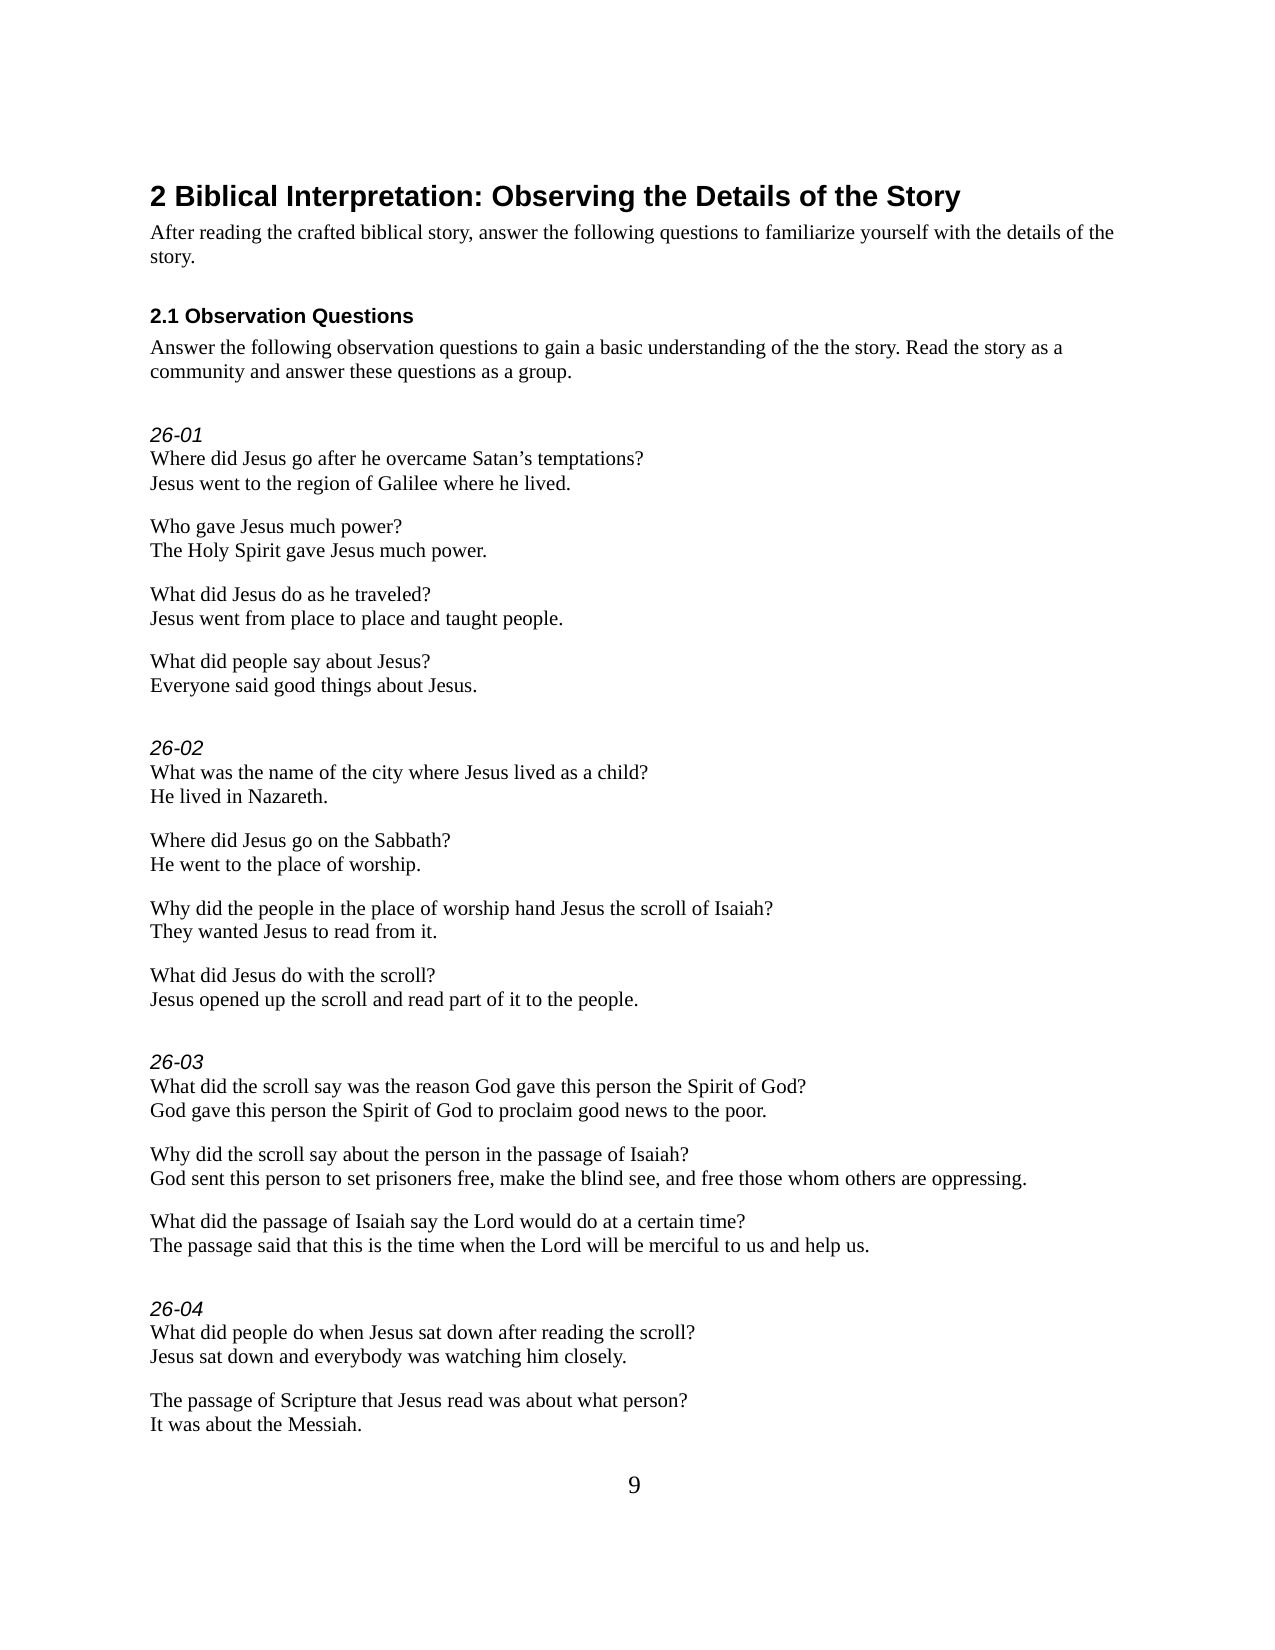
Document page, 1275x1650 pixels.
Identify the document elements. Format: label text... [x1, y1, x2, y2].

text Answer the following observation questions to gain a basic understanding of the the story. Read the story as a community and answer these questions as a group. [150, 335, 1125, 383]
text Where did Jesus go after he overcame Satan’s temptations? Jesus went to the region of Galilee where he lived. [150, 446, 1125, 494]
subtitle 26-01 [150, 422, 1125, 446]
subtitle 26-04 [150, 1296, 1125, 1320]
text What did people say about Jesus? Everyone said good things about Jesus. [150, 649, 1125, 697]
subtitle 26-03 [150, 1050, 1125, 1074]
text What did Jesus do with the scroll? Jesus opened up the scroll and read part of it to the people. [150, 963, 1125, 1011]
text What did Jesus do as he traveled? Jesus went from place to place and taught people. [150, 582, 1125, 630]
text The passage of Scripture that Jesus read was about what person? It was about the Messiah. [150, 1388, 1125, 1436]
subtitle 2.1 Observation Questions [150, 304, 1125, 328]
text What did people do when Jesus sat down after reading the scroll? Jesus sat down and everybody was watching him closely. [150, 1320, 1125, 1368]
text After reading the crafted biblical story, answer the following questions to familiarize yourself with the details of the story. [150, 220, 1125, 268]
text Why did the scroll say about the person in the passage of Isaiah? God sent this person to set prisoners free, make the blind see, and free those whom others are oppressing. [150, 1142, 1125, 1190]
text What was the name of the city where Jesus lived as a child? He lived in Nazareth. [150, 760, 1125, 808]
subtitle 26-02 [150, 736, 1125, 760]
text Who gave Jesus much power? The Holy Spirit gave Jesus much power. [150, 514, 1125, 562]
subtitle 2 Biblical Interpretation: Observing the Details of the Story [150, 179, 1125, 212]
text Why did the people in the place of worship hand Jesus the scroll of Isaiah? They wanted Jesus to read from it. [150, 895, 1125, 943]
text What did the passage of Isaiah say the Lord would do at a certain time? The passage said that this is the time when the Lord will be merciful to us and help us. [150, 1209, 1125, 1257]
text What did the scroll say was the reason God gave this person the Spirit of God? God gave this person the Spirit of God to proclaim good news to the poor. [150, 1074, 1125, 1122]
text Where did Jesus go on the Sabbath? He went to the place of worship. [150, 828, 1125, 876]
